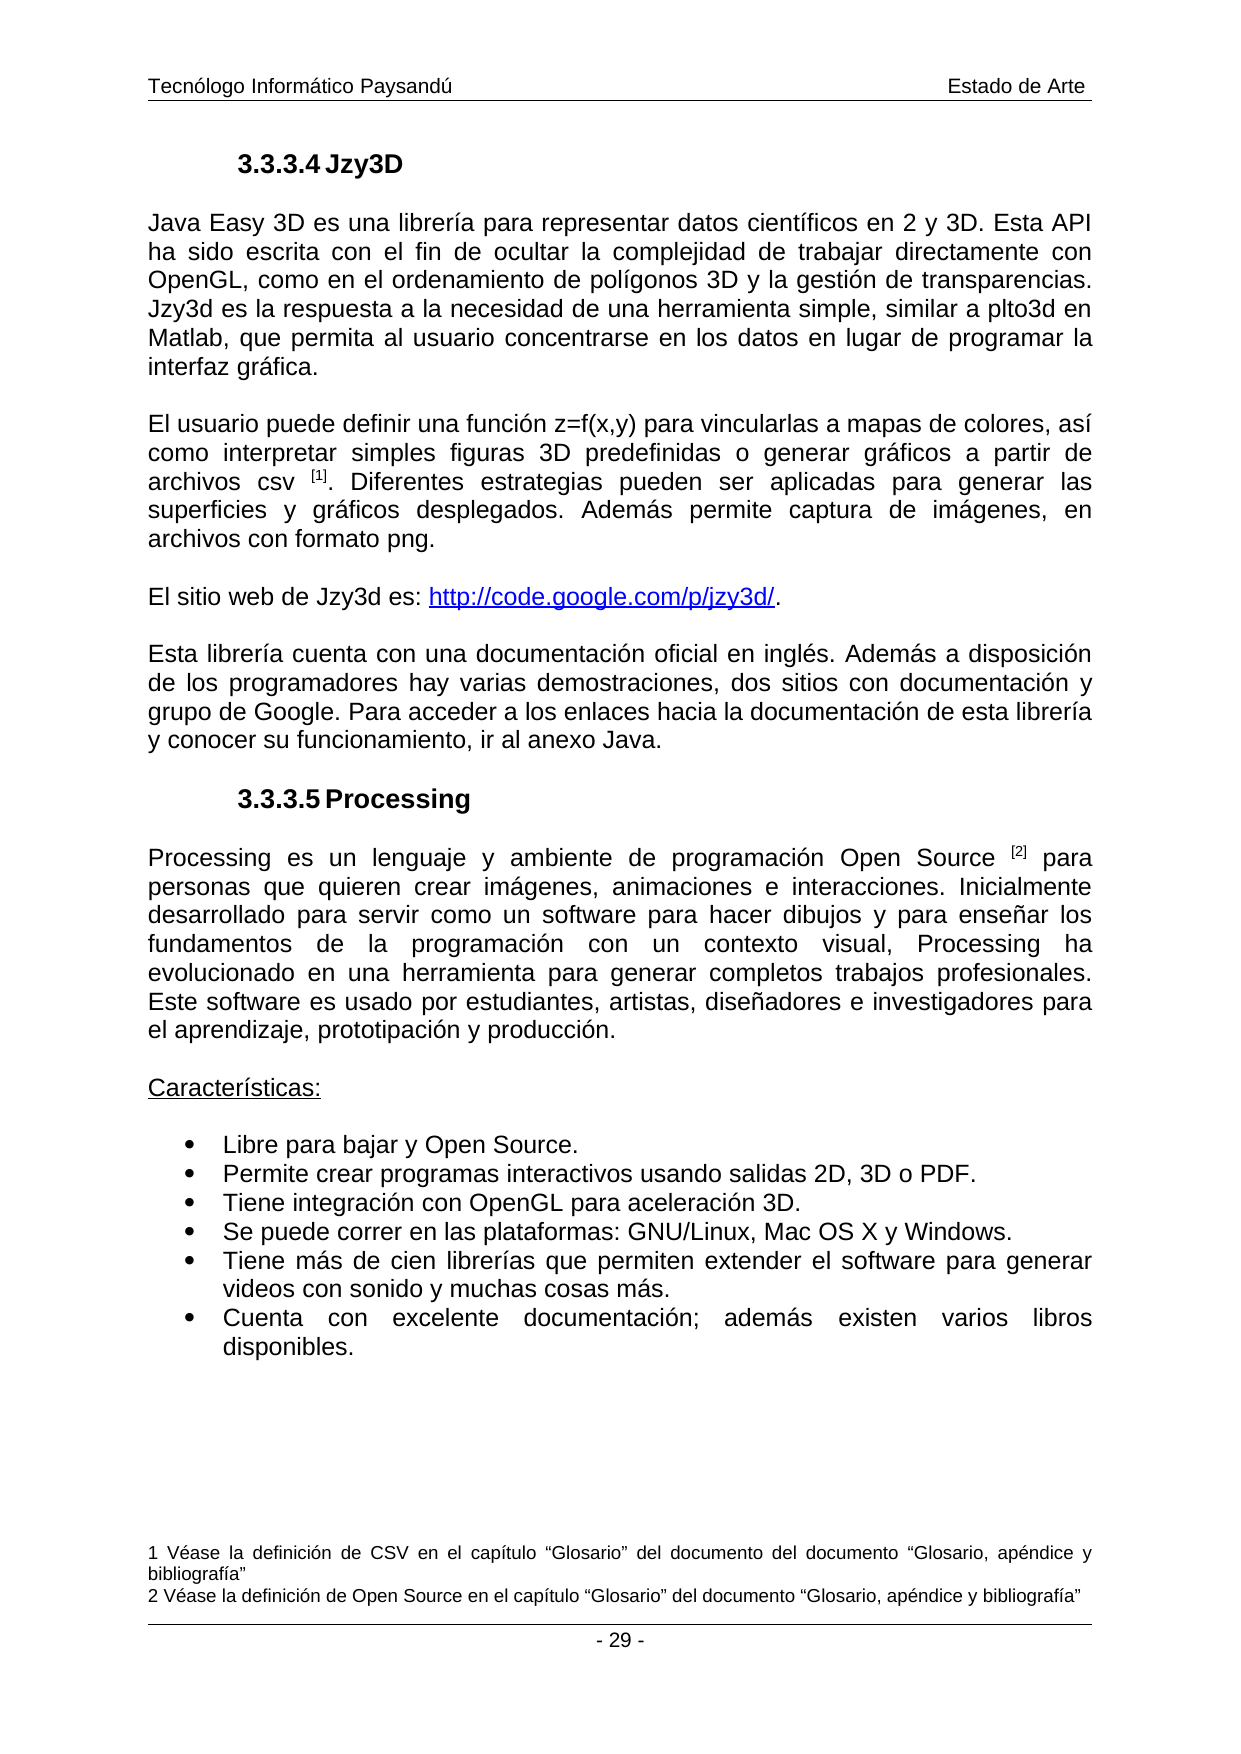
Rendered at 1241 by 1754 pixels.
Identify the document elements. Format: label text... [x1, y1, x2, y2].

list Libre para bajar y Open Source. [185, 1130, 1092, 1159]
text Processing es un lenguaje y ambiente de programación Open Source [] para personas que quieren crear imágenes, animaciones e interacciones. Inicialmente desarrollado para servir como un software para hacer dibujos y para enseñar los fundamentos de la programación con un contexto visual, Processing ha evolucionado en una herramienta para generar completos trabajos profesionales. Este software es usado por estudiantes, artistas, diseñadores e investigadores para el aprendizaje, prototipación y producción. [148, 843, 1092, 1044]
text El sitio web de Jzy3d es: http://code.google.com/p/jzy3d/. [148, 581, 1092, 610]
text Características: [148, 1073, 1092, 1101]
text El usuario puede definir una función z=f(x,y) para vincularlas a mapas de colores, así como interpretar simples figuras 3D predefinidas o generar gráficos a partir de archivos csv []. Diferentes estrategias pueden ser aplicadas para generar las superficies y gráficos desplegados. Además permite captura de imágenes, en archivos con formato png. [148, 409, 1092, 553]
subtitle Processing [237, 783, 1092, 814]
text Esta librería cuenta con una documentación oficial en inglés. Además a disposición de los programadores hay varias demostraciones, dos sitios con documentación y grupo de Google. Para acceder a los enlaces hacia la documentación de esta librería y conocer su funcionamiento, ir al anexo Java. [148, 639, 1092, 754]
list Se puede correr en las plataformas: GNU/Linux, Mac OS X y Windows. [185, 1217, 1092, 1246]
list Permite crear programas interactivos usando salidas 2D, 3D o PDF. [185, 1159, 1092, 1188]
subtitle Jzy3D [237, 148, 1092, 179]
list Cuenta con excelente documentación; además existen varios libros disponibles. [185, 1303, 1092, 1361]
text Véase la definición de CSV en el capítulo “Glosario” del documento del documento “Glosario, apéndice y bibliografía” [148, 1542, 1092, 1585]
list Tiene integración con OpenGL para aceleración 3D. [185, 1188, 1092, 1217]
text Véase la definición de Open Source en el capítulo “Glosario” del documento “Glosario, apéndice y bibliografía” [148, 1585, 1092, 1606]
list Tiene más de cien librerías que permiten extender el software para generar videos con sonido y muchas cosas más. [185, 1246, 1092, 1303]
text Java Easy 3D es una librería para representar datos científicos en 2 y 3D. Esta API ha sido escrita con el fin de ocultar la complejidad de trabajar directamente con OpenGL, como en el ordenamiento de polígonos 3D y la gestión de transparencias. Jzy3d es la respuesta a la necesidad de una herramienta simple, similar a plto3d en Matlab, que permita al usuario concentrarse en los datos en lugar de programar la interfaz gráfica. [148, 208, 1092, 380]
